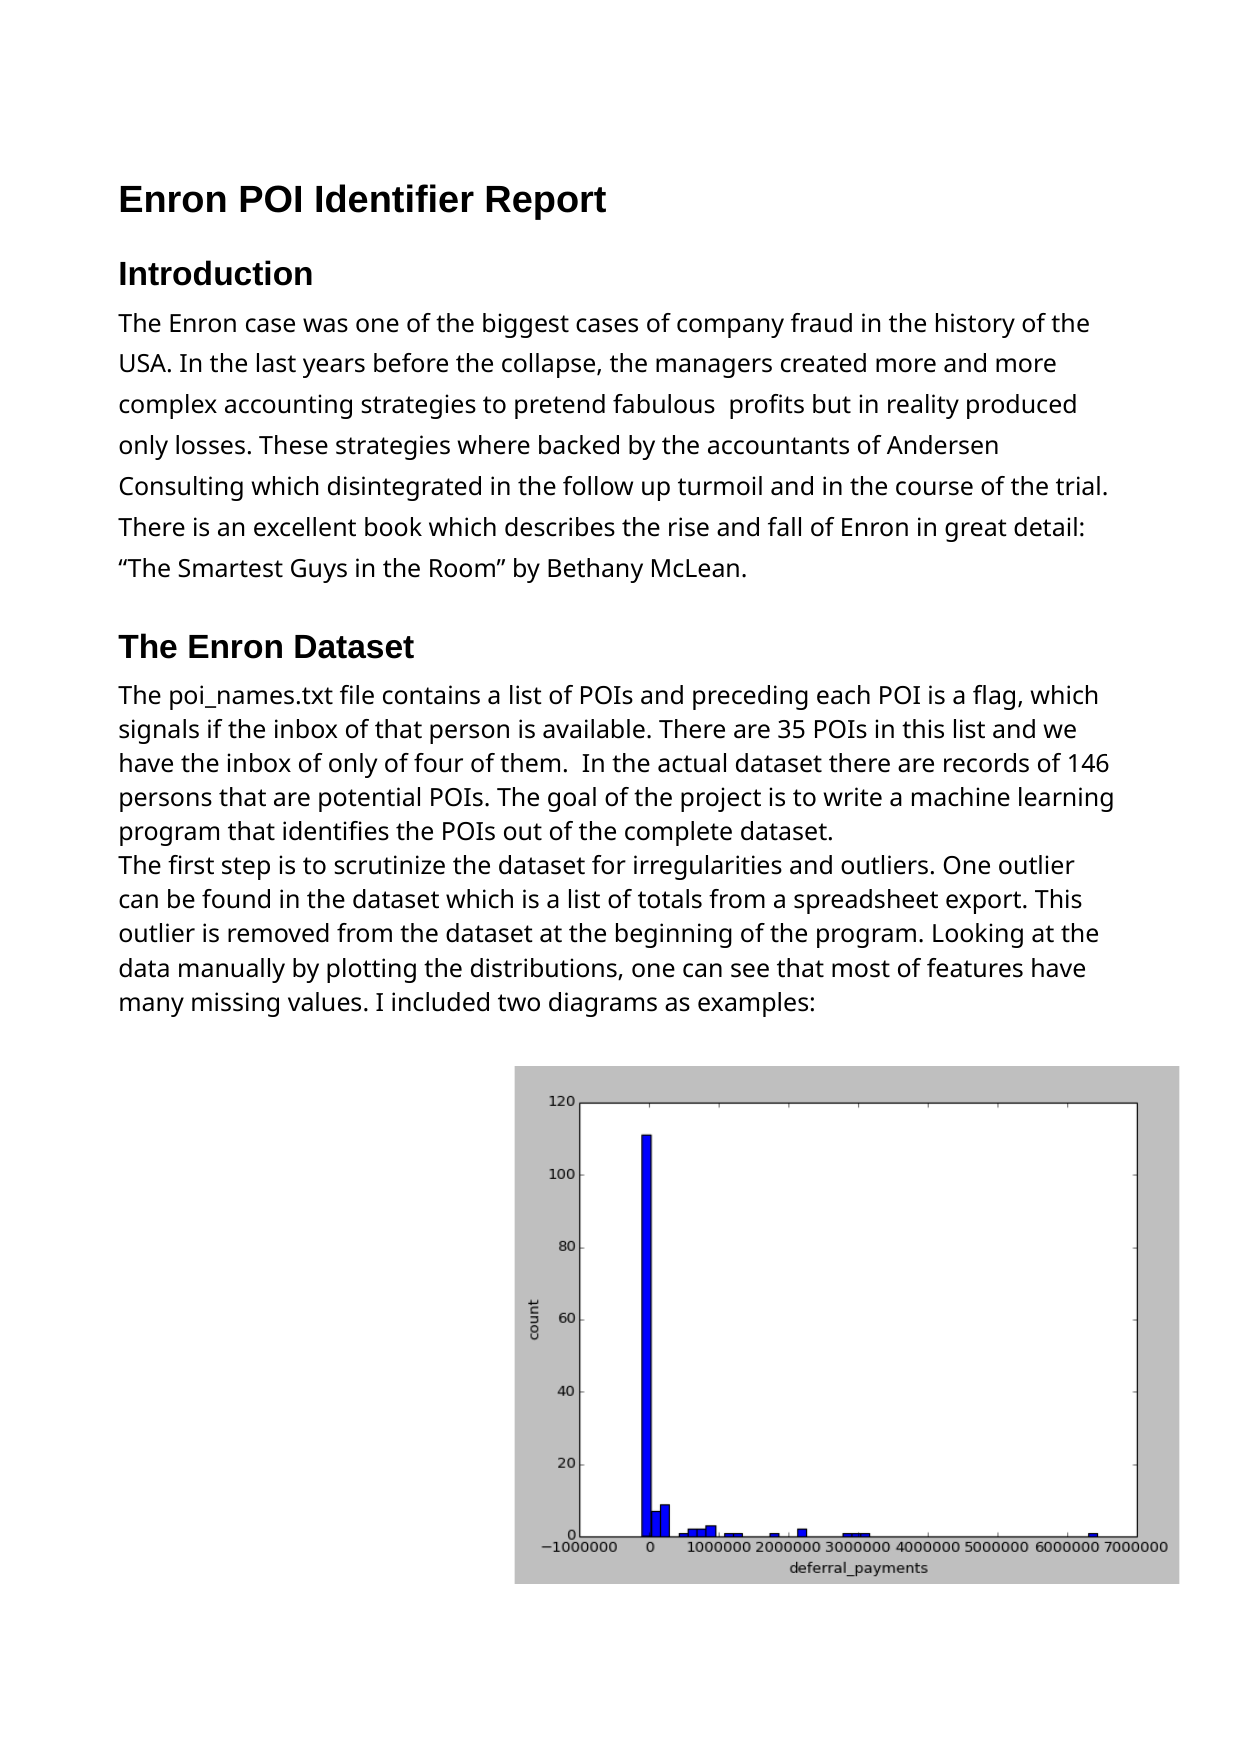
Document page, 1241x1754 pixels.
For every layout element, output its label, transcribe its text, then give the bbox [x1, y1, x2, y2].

text The first step is to scrutinize the dataset for irregularities and outliers. One outlier can be found in the dataset which is a list of totals from a spreadsheet export. This outlier is removed from the dataset at the beginning of the program. Looking at the data manually by plotting the distributions, one can see that most of features have many missing values. I included two diagrams as examples: [118, 848, 1122, 1018]
subtitle Introduction [118, 254, 1122, 293]
text The Enron case was one of the biggest cases of company fraud in the history of the USA. In the last years before the collapse, the managers created more and more complex accounting strategies to pretend fabulous profits but in reality produced only losses. These strategies where backed by the accountants of Andersen Consulting which disintegrated in the follow up turmoil and in the course of the trial. There is an excellent book which describes the rise and fall of Enron in great detail: “The Smartest Guys in the Room” by Bethany McLean. [118, 305, 1122, 584]
subtitle The Enron Dataset [118, 627, 1122, 665]
text The poi_names.txt file contains a list of POIs and preceding each POI is a flag, which signals if the inbox of that person is available. There are 35 POIs in this list and we have the inbox of only of four of them. In the actual dataset there are records of 146 persons that are potential POIs. The goal of the project is to write a machine learning program that identifies the POIs out of the complete dataset. [118, 678, 1122, 848]
picture [514, 1066, 1180, 1584]
subtitle Enron POI Identifier Report [118, 177, 1122, 221]
